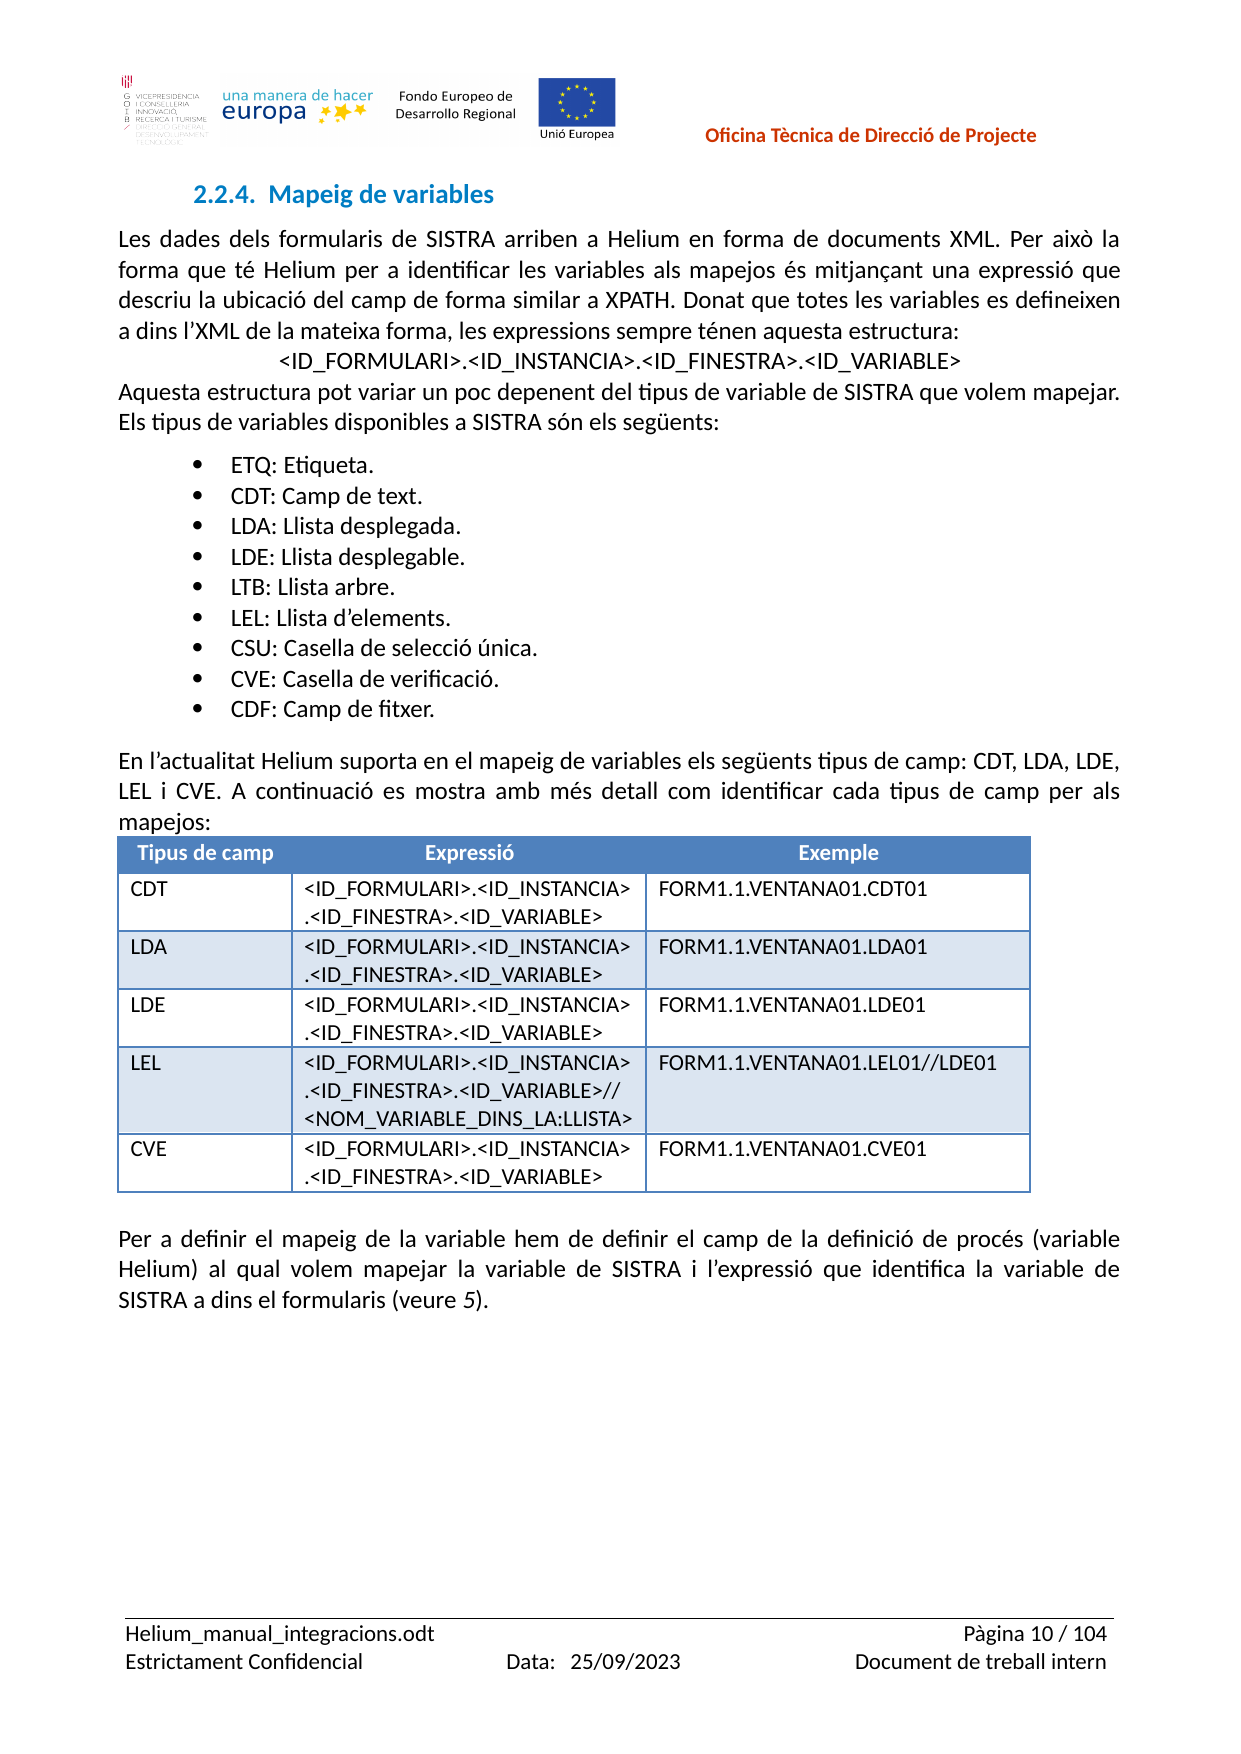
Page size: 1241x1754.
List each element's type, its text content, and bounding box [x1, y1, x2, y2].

picture [118, 73, 213, 147]
text Aquesta estructura pot variar un poc depenent del tipus de variable de SISTRA que volem mapejar. Els tipus de variables disponibles a SISTRA són els següents: [118, 376, 1122, 437]
table_cell <ID_FORMULARI>.<ID_INSTANCIA>.<ID_FINESTRA>.<ID_VARIABLE> [293, 990, 645, 1046]
table_header Tipus de camp [119, 839, 291, 872]
picture [219, 73, 621, 147]
text En l’actualitat Helium suporta en el mapeig de variables els següents tipus de camp: CDT, LDA, LDE, LEL i CVE. A continuació es mostra amb més detall com identificar cada tipus de camp per als mapejos: [118, 745, 1122, 836]
table_cell FORM1.1.VENTANA01.CDT01 [647, 874, 1029, 930]
text <ID_FORMULARI>.<ID_INSTANCIA>.<ID_FINESTRA>.<ID_VARIABLE> [118, 345, 1122, 376]
list CDT: Camp de text. [193, 480, 1122, 510]
list ETQ: Etiqueta. [193, 449, 1122, 480]
table_cell <ID_FORMULARI>.<ID_INSTANCIA>.<ID_FINESTRA>.<ID_VARIABLE> [293, 874, 645, 930]
list LDA: Llista desplegada. [193, 510, 1122, 541]
list CSU: Casella de selecció única. [193, 632, 1122, 663]
table_cell LEL [119, 1048, 291, 1132]
table_cell CDT [119, 874, 291, 930]
text Les dades dels formularis de SISTRA arriben a Helium en forma de documents XML. Per això la forma que té Helium per a identificar les variables als mapejos és mitjançant una expressió que descriu la ubicació del camp de forma similar a XPATH. Donat que totes les variables es defineixen a dins l’XML de la mateixa forma, les expressions sempre ténen aquesta estructura: [118, 223, 1122, 345]
list LDE: Llista desplegable. [193, 541, 1122, 571]
table_cell LDA [119, 932, 291, 988]
table_header Expressió [293, 839, 645, 872]
list CDF: Camp de fitxer. [193, 693, 1122, 724]
subtitle Mapeig de variables [193, 178, 1122, 211]
table_cell FORM1.1.VENTANA01.LDA01 [647, 932, 1029, 988]
text Per a definir el mapeig de la variable hem de definir el camp de la definició de procés (variable Helium) al qual volem mapejar la variable de SISTRA i l’expressió que identifica la variable de SISTRA a dins el formularis (veure 5). [118, 1223, 1122, 1315]
table_cell FORM1.1.VENTANA01.LEL01//LDE01 [647, 1048, 1029, 1132]
table_cell CVE [119, 1135, 291, 1191]
table_header Exemple [647, 839, 1029, 872]
table_cell <ID_FORMULARI>.<ID_INSTANCIA>.<ID_FINESTRA>.<ID_VARIABLE>//<NOM_VARIABLE_DINS_LA:LLISTA> [293, 1048, 645, 1132]
list LEL: Llista d’elements. [193, 602, 1122, 632]
table_cell FORM1.1.VENTANA01.CVE01 [647, 1135, 1029, 1191]
list LTB: Llista arbre. [193, 571, 1122, 602]
list CVE: Casella de verificació. [193, 663, 1122, 693]
table_cell FORM1.1.VENTANA01.LDE01 [647, 990, 1029, 1046]
table_cell <ID_FORMULARI>.<ID_INSTANCIA>.<ID_FINESTRA>.<ID_VARIABLE> [293, 1135, 645, 1191]
table_cell LDE [119, 990, 291, 1046]
table_cell <ID_FORMULARI>.<ID_INSTANCIA>.<ID_FINESTRA>.<ID_VARIABLE> [293, 932, 645, 988]
